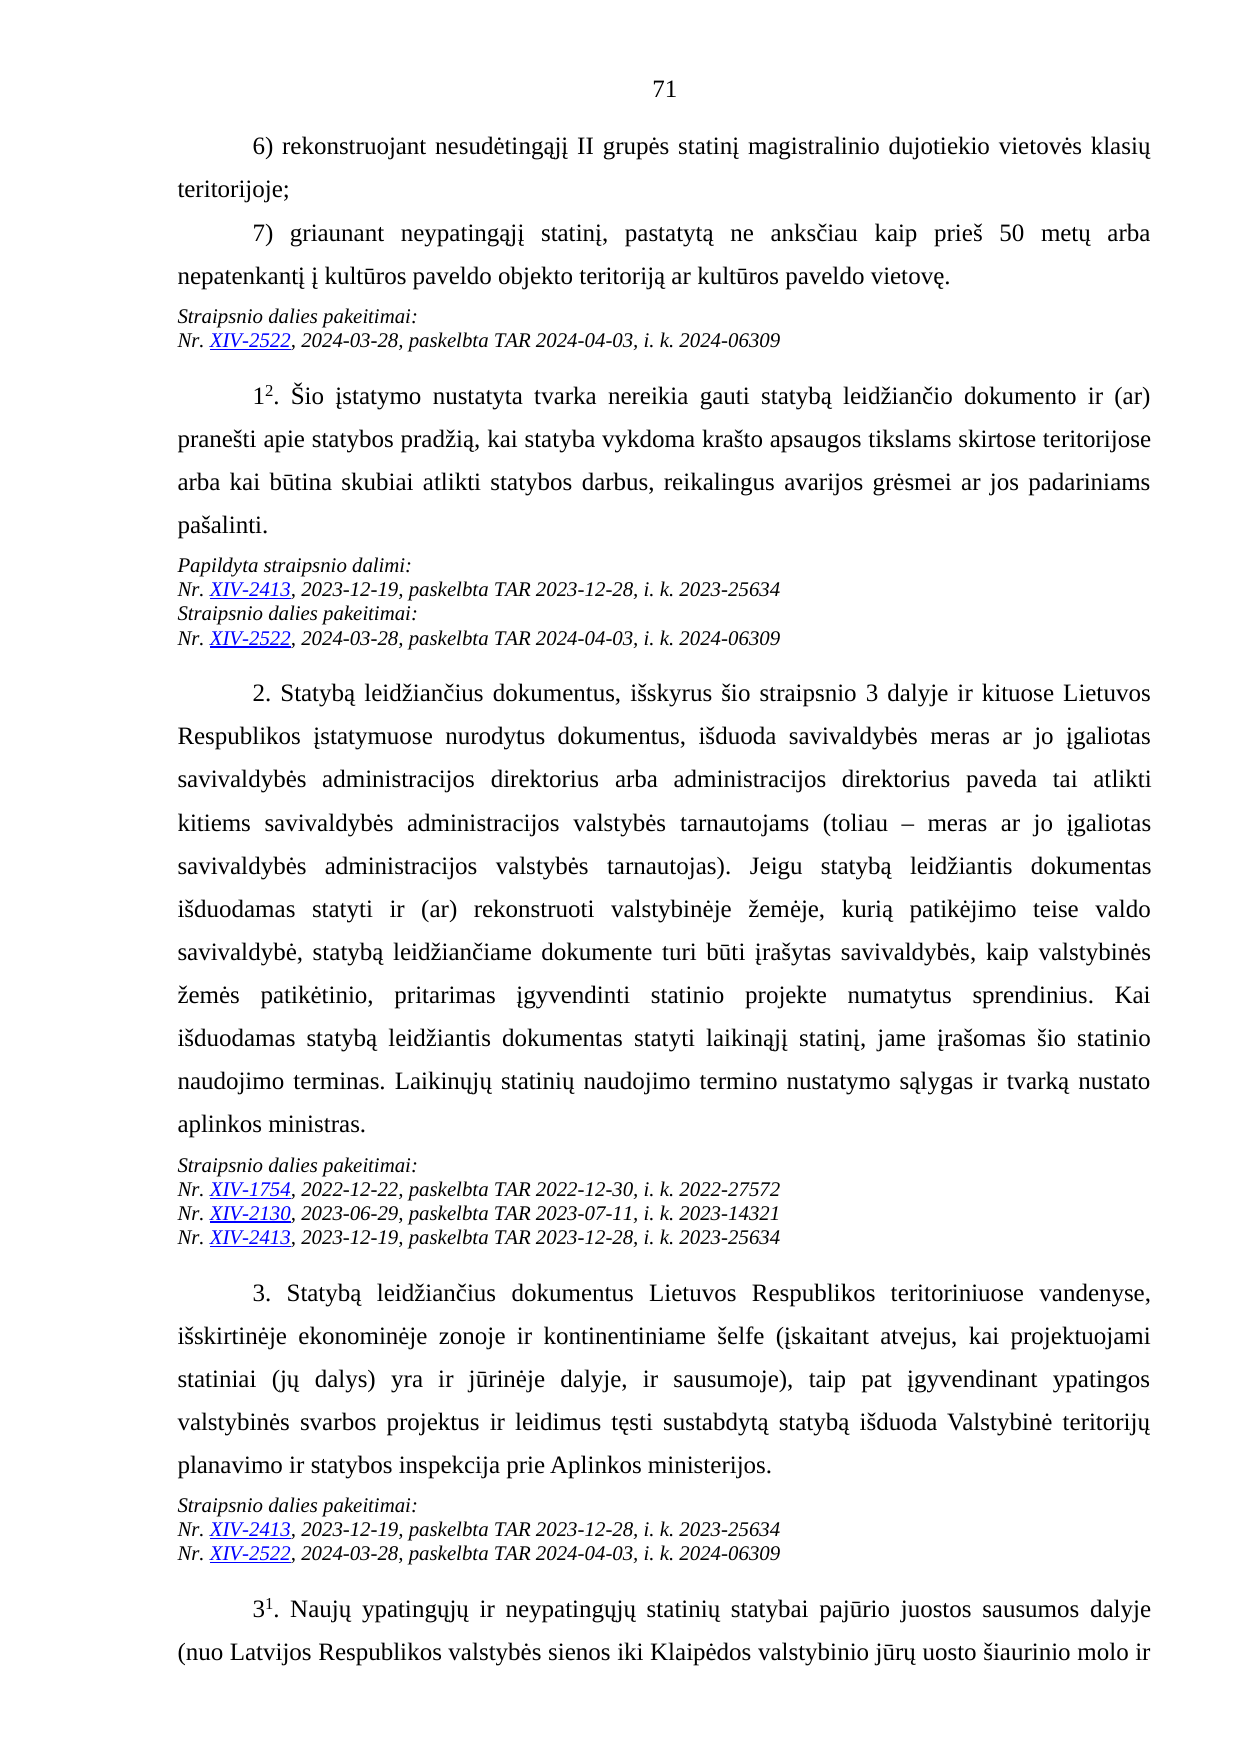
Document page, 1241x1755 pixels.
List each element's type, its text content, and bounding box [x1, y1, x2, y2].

text Papildyta straipsnio dalimi: [177, 553, 1152, 577]
text Nr. XIV-2522, 2024-03-28, paskelbta TAR 2024-04-03, i. k. 2024-06309 [177, 1541, 1152, 1565]
text Nr. XIV-2522, 2024-03-28, paskelbta TAR 2024-04-03, i. k. 2024-06309 [177, 625, 1152, 649]
text 31. Naujų ypatingųjų ir neypatingųjų statinių statybai pajūrio juostos sausumos dalyje (nuo Latvijos Respublikos valstybės sienos iki Klaipėdos valstybinio jūrų uosto šiaurinio molo ir [177, 1594, 1152, 1666]
text 6) rekonstruojant nesudėtingąjį II grupės statinį magistralinio dujotiekio vietovės klasių teritorijoje; [177, 131, 1152, 203]
text Nr. XIV-2130, 2023-06-29, paskelbta TAR 2023-07-11, i. k. 2023-14321 [177, 1201, 1152, 1225]
text Straipsnio dalies pakeitimai: [177, 601, 1152, 625]
text 7) griaunant neypatingąjį statinį, pastatytą ne anksčiau kaip prieš 50 metų arba nepatenkantį į kultūros paveldo objekto teritoriją ar kultūros paveldo vietovę. [177, 218, 1152, 289]
text 2. Statybą leidžiančius dokumentus, išskyrus šio straipsnio 3 dalyje ir kituose Lietuvos Respublikos įstatymuose nurodytus dokumentus, išduoda savivaldybės meras ar jo įgaliotas savivaldybės administracijos direktorius arba administracijos direktorius paveda tai atlikti kitiems savivaldybės administracijos valstybės tarnautojams (toliau – meras ar jo įgaliotas savivaldybės administracijos valstybės tarnautojas). Jeigu statybą leidžiantis dokumentas išduodamas statyti ir (ar) rekonstruoti valstybinėje žemėje, kurią patikėjimo teise valdo savivaldybė, statybą leidžiančiame dokumente turi būti įrašytas savivaldybės, kaip valstybinės žemės patikėtinio, pritarimas įgyvendinti statinio projekte numatytus sprendinius. Kai išduodamas statybą leidžiantis dokumentas statyti laikinąjį statinį, jame įrašomas šio statinio naudojimo terminas. Laikinųjų statinių naudojimo termino nustatymo sąlygas ir tvarką nustato aplinkos ministras. [177, 678, 1152, 1138]
text 3. Statybą leidžiančius dokumentus Lietuvos Respublikos teritoriniuose vandenyse, išskirtinėje ekonominėje zonoje ir kontinentiniame šelfe (įskaitant atvejus, kai projektuojami statiniai (jų dalys) yra ir jūrinėje dalyje, ir sausumoje), taip pat įgyvendinant ypatingos valstybinės svarbos projektus ir leidimus tęsti sustabdytą statybą išduoda Valstybinė teritorijų planavimo ir statybos inspekcija prie Aplinkos ministerijos. [177, 1278, 1152, 1479]
text Nr. XIV-2522, 2024-03-28, paskelbta TAR 2024-04-03, i. k. 2024-06309 [177, 328, 1152, 352]
text Nr. XIV-2413, 2023-12-19, paskelbta TAR 2023-12-28, i. k. 2023-25634 [177, 1225, 1152, 1249]
text Straipsnio dalies pakeitimai: [177, 1153, 1152, 1177]
text 12. Šio įstatymo nustatyta tvarka nereikia gauti statybą leidžiančio dokumento ir (ar) pranešti apie statybos pradžią, kai statyba vykdoma krašto apsaugos tikslams skirtose teritorijose arba kai būtina skubiai atlikti statybos darbus, reikalingus avarijos grėsmei ar jos padariniams pašalinti. [177, 381, 1152, 539]
text Straipsnio dalies pakeitimai: [177, 304, 1152, 328]
text Nr. XIV-2413, 2023-12-19, paskelbta TAR 2023-12-28, i. k. 2023-25634 [177, 577, 1152, 601]
text Nr. XIV-1754, 2022-12-22, paskelbta TAR 2022-12-30, i. k. 2022-27572 [177, 1177, 1152, 1201]
text Straipsnio dalies pakeitimai: [177, 1493, 1152, 1517]
text Nr. XIV-2413, 2023-12-19, paskelbta TAR 2023-12-28, i. k. 2023-25634 [177, 1517, 1152, 1541]
